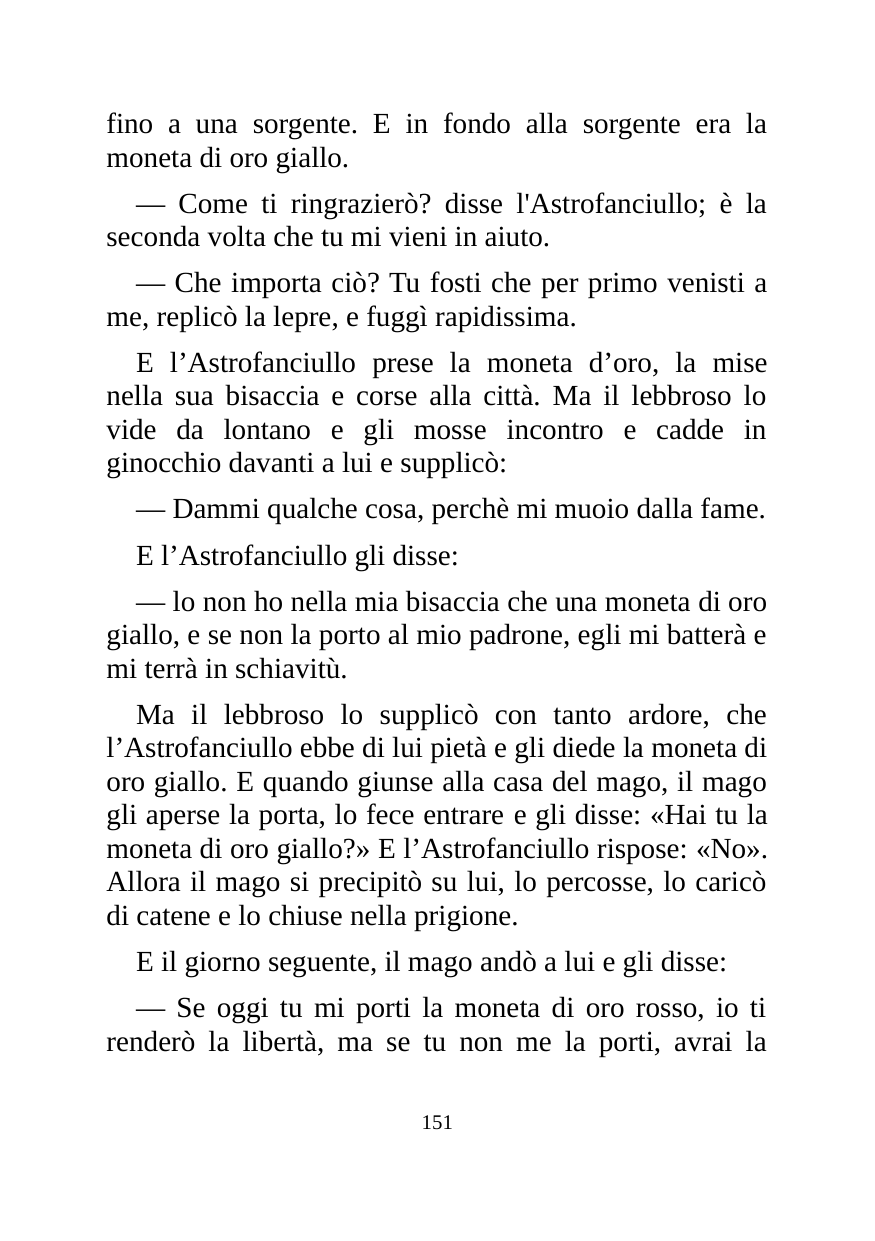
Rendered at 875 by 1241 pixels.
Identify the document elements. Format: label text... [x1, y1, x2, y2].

text fino a una sorgente. E in fondo alla sorgente era la moneta di oro giallo. [106, 106, 768, 173]
text E il giorno seguente, il mago andò a lui e gli disse: [106, 944, 768, 978]
text E l’Astrofanciullo gli disse: [106, 538, 768, 571]
text — lo non ho nella mia bisaccia che una moneta di oro giallo, e se non la porto al mio padrone, egli mi batterà e mi terrà in schiavitù. [106, 584, 768, 684]
text Ma il lebbroso lo supplicò con tanto ardore, che l’Astrofanciullo ebbe di lui pietà e gli diede la moneta di oro giallo. E quando giunse alla casa del mago, il mago gli aperse la porta, lo fece entrare e gli disse: «Hai tu la moneta di oro giallo?» E l’Astrofanciullo rispose: «No». Allora il mago si precipitò su lui, lo percosse, lo caricò di catene e lo chiuse nella prigione. [106, 697, 768, 932]
text — Se oggi tu mi porti la moneta di oro rosso, io ti renderò la libertà, ma se tu non me la porti, avrai la [106, 990, 768, 1057]
text E l’Astrofanciullo prese la moneta d’oro, la mise nella sua bisaccia e corse alla città. Ma il lebbroso lo vide da lontano e gli mosse incontro e cadde in ginocchio davanti a lui e supplicò: [106, 345, 768, 479]
text — Dammi qualche cosa, perchè mi muoio dalla fame. [106, 492, 768, 525]
text — Che importa ciò? Tu fosti che per primo venisti a me, replicò la lepre, e fuggì rapidissima. [106, 265, 768, 332]
text — Come ti ringrazierò? disse l'Astrofanciullo; è la seconda volta che tu mi vieni in aiuto. [106, 186, 768, 253]
